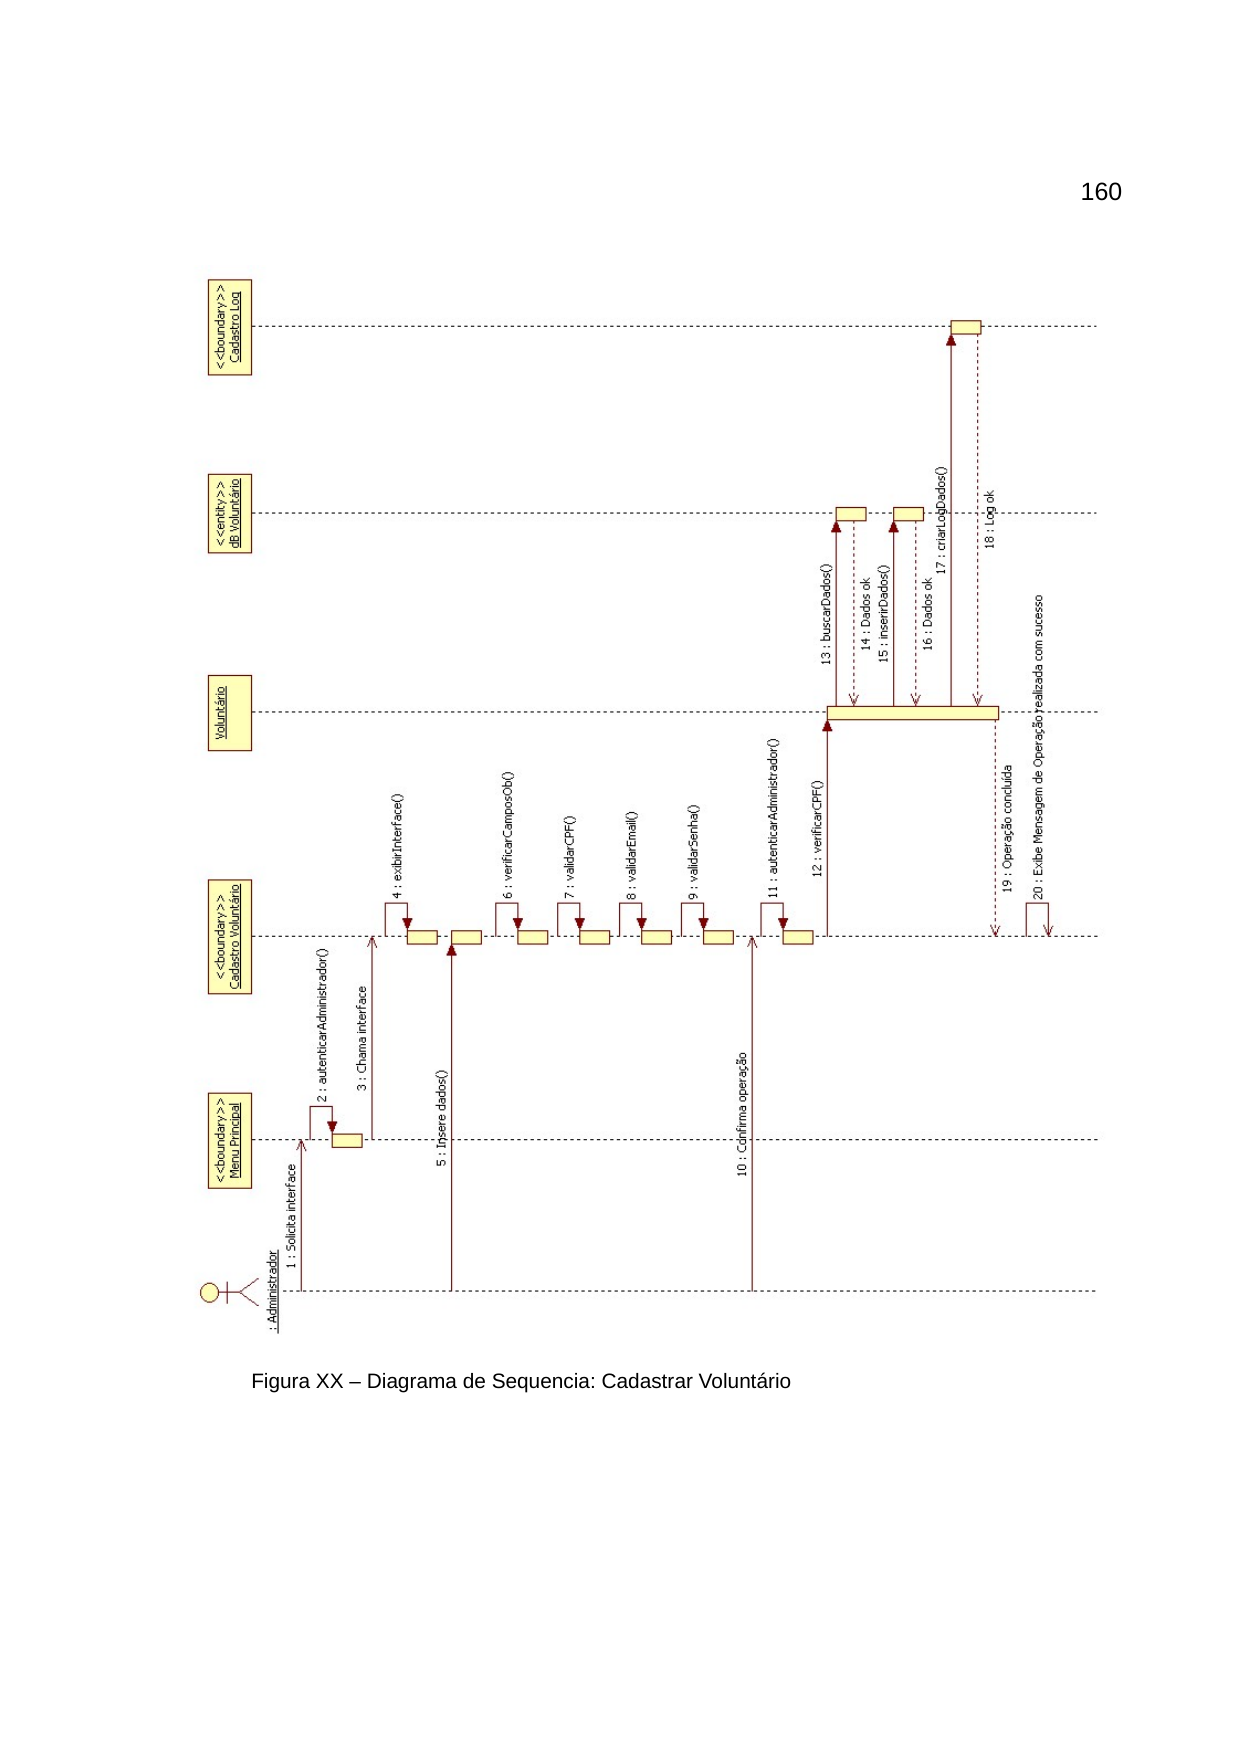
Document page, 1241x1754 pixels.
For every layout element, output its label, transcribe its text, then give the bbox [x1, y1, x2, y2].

text Figura XX – Diagrama de Sequencia: Cadastrar Voluntário [177, 1369, 1122, 1392]
picture [177, 265, 1123, 1369]
